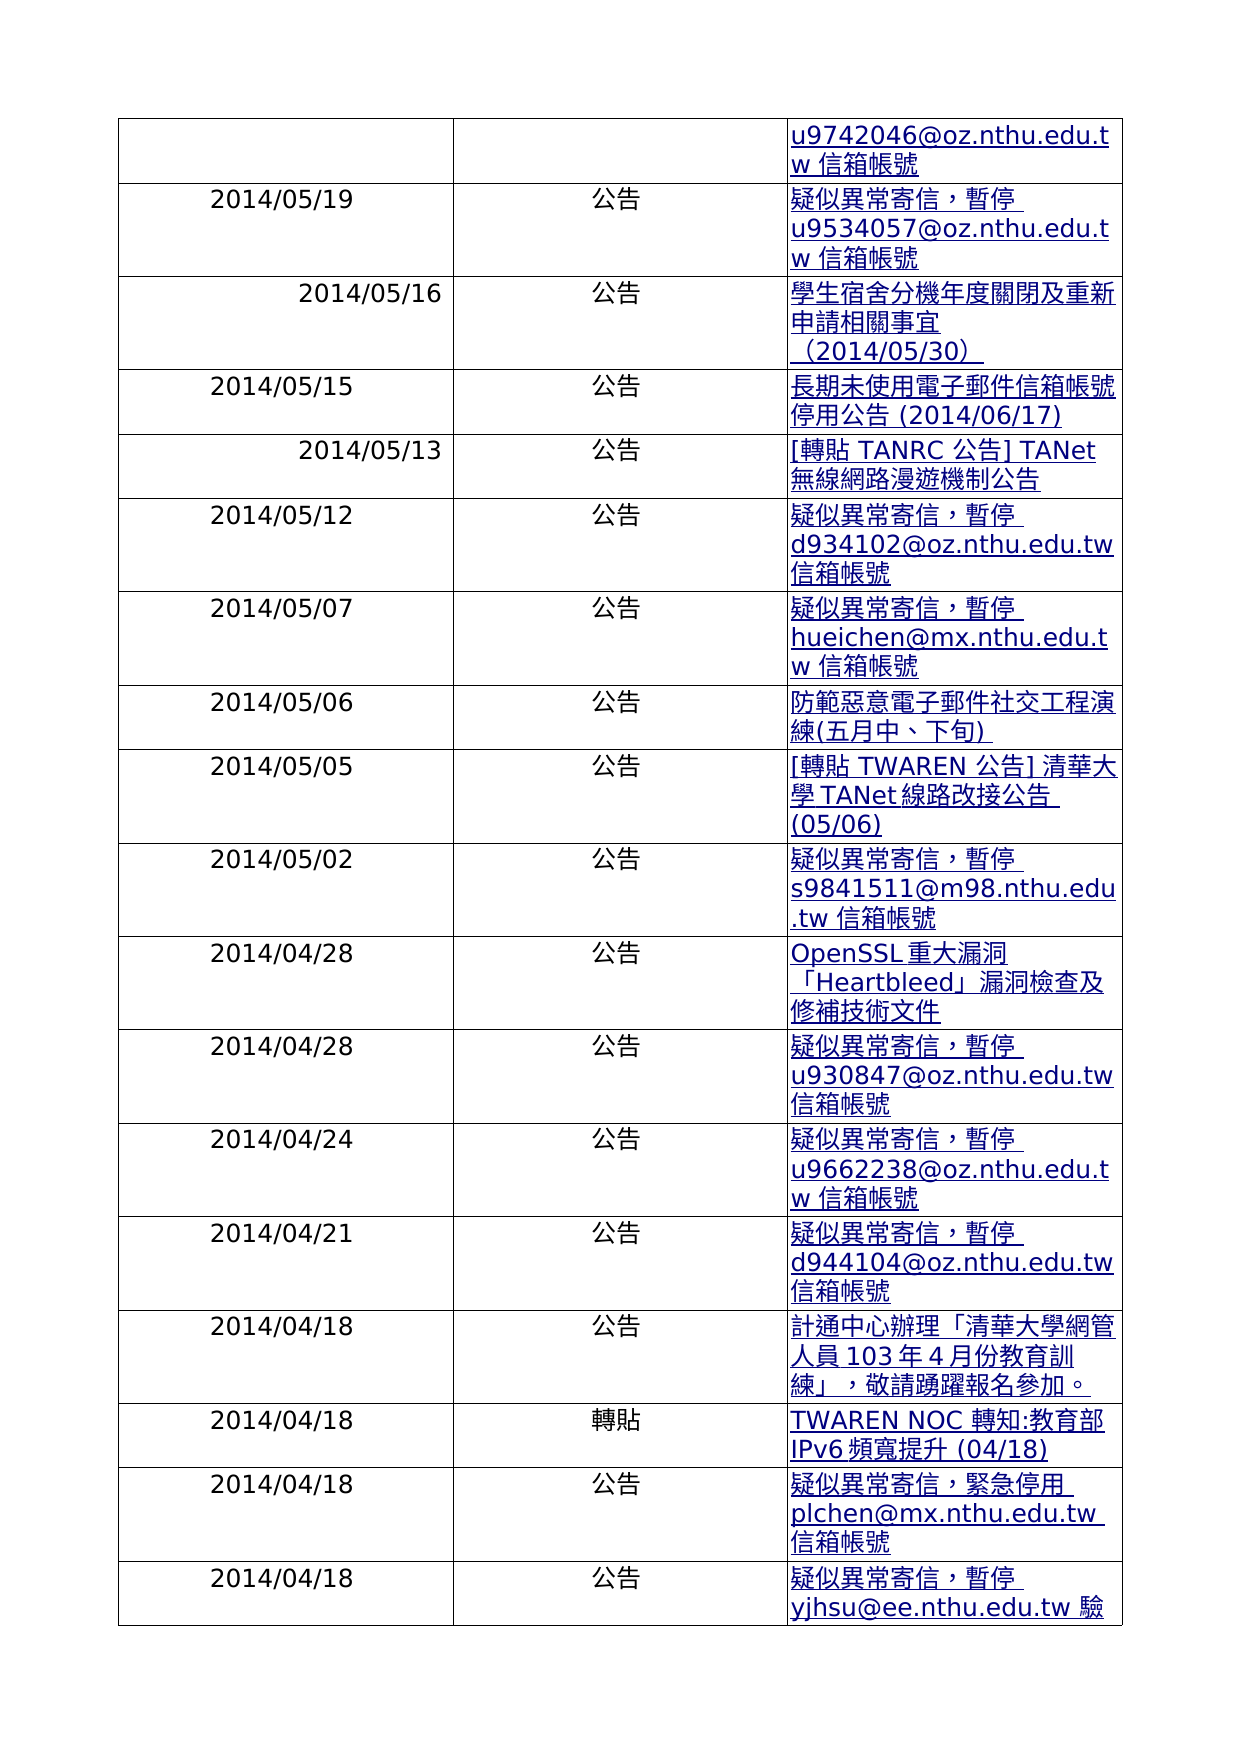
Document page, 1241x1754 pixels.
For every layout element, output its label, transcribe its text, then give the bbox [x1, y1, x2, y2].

table_cell 長期未使用電子郵件信箱帳號停用公告 (2014/06/17) [788, 370, 1122, 433]
table_cell 疑似異常寄信，暫停 d944104@oz.nthu.edu.tw 信箱帳號 [788, 1217, 1122, 1309]
table_cell 公告 [454, 844, 787, 936]
table_cell 疑似異常寄信，暫停 hueichen@mx.nthu.edu.tw 信箱帳號 [788, 592, 1122, 685]
table_cell 公告 [454, 1030, 787, 1123]
table_cell u9742046@oz.nthu.edu.tw 信箱帳號 [788, 119, 1122, 182]
table_cell 公告 [454, 937, 787, 1029]
table_cell 2014/05/16 [119, 277, 453, 369]
table_cell 2014/04/18 [119, 1468, 453, 1561]
table_cell OpenSSL重大漏洞「Heartbleed」漏洞檢查及修補技術文件 [788, 937, 1122, 1029]
table_cell 疑似異常寄信，暫停 u930847@oz.nthu.edu.tw 信箱帳號 [788, 1030, 1122, 1123]
table_cell [轉貼 TWAREN 公告] 清華大學TANet線路改接公告 (05/06) [788, 750, 1122, 842]
table_cell [454, 119, 787, 182]
table_cell 2014/04/28 [119, 937, 453, 1029]
table_cell 2014/04/18 [119, 1311, 453, 1403]
table_cell 公告 [454, 435, 787, 498]
table_cell 公告 [454, 686, 787, 749]
table_cell 公告 [454, 370, 787, 433]
table_cell 2014/04/28 [119, 1030, 453, 1123]
table_cell 公告 [454, 592, 787, 685]
table_cell 防範惡意電子郵件社交工程演練(五月中、下旬) [788, 686, 1122, 749]
table_cell 公告 [454, 1562, 787, 1625]
table_cell 2014/05/07 [119, 592, 453, 685]
table_cell 2014/05/15 [119, 370, 453, 433]
table_cell 公告 [454, 184, 787, 276]
table_cell 計通中心辦理「清華大學網管人員103年4月份教育訓練」，敬請踴躍報名參加。 [788, 1311, 1122, 1403]
table_cell 2014/05/13 [119, 435, 453, 498]
table_cell 公告 [454, 499, 787, 591]
table_cell 疑似異常寄信，緊急停用 plchen@mx.nthu.edu.tw 信箱帳號 [788, 1468, 1122, 1561]
table_cell 疑似異常寄信，暫停 u9534057@oz.nthu.edu.tw 信箱帳號 [788, 184, 1122, 276]
table_cell 2014/04/18 [119, 1404, 453, 1467]
table_cell [轉貼 TANRC 公告] TANet無線網路漫遊機制公告 [788, 435, 1122, 498]
table_cell 2014/04/21 [119, 1217, 453, 1309]
table_cell 公告 [454, 1217, 787, 1309]
table_cell TWAREN NOC 轉知:教育部IPv6頻寬提升 (04/18) [788, 1404, 1122, 1467]
table_cell 2014/05/06 [119, 686, 453, 749]
table_cell 2014/05/05 [119, 750, 453, 842]
table_cell 2014/04/18 [119, 1562, 453, 1625]
table_cell 公告 [454, 277, 787, 369]
table_cell 疑似異常寄信，暫停 d934102@oz.nthu.edu.tw 信箱帳號 [788, 499, 1122, 591]
table_cell 疑似異常寄信，暫停 s9841511@m98.nthu.edu.tw 信箱帳號 [788, 844, 1122, 936]
table_cell 學生宿舍分機年度關閉及重新申請相關事宜（2014/05/30） [788, 277, 1122, 369]
table_cell 2014/05/02 [119, 844, 453, 936]
table_cell 公告 [454, 1311, 787, 1403]
table_cell 公告 [454, 1124, 787, 1216]
table_cell 疑似異常寄信，暫停 u9662238@oz.nthu.edu.tw 信箱帳號 [788, 1124, 1122, 1216]
table_cell [119, 119, 453, 182]
table_cell 公告 [454, 1468, 787, 1561]
table_cell 2014/05/19 [119, 184, 453, 276]
table_cell 2014/05/12 [119, 499, 453, 591]
table_cell 疑似異常寄信，暫停 yjhsu@ee.nthu.edu.tw 驗 [788, 1562, 1122, 1625]
table_cell 轉貼 [454, 1404, 787, 1467]
table_cell 公告 [454, 750, 787, 842]
table_cell 2014/04/24 [119, 1124, 453, 1216]
